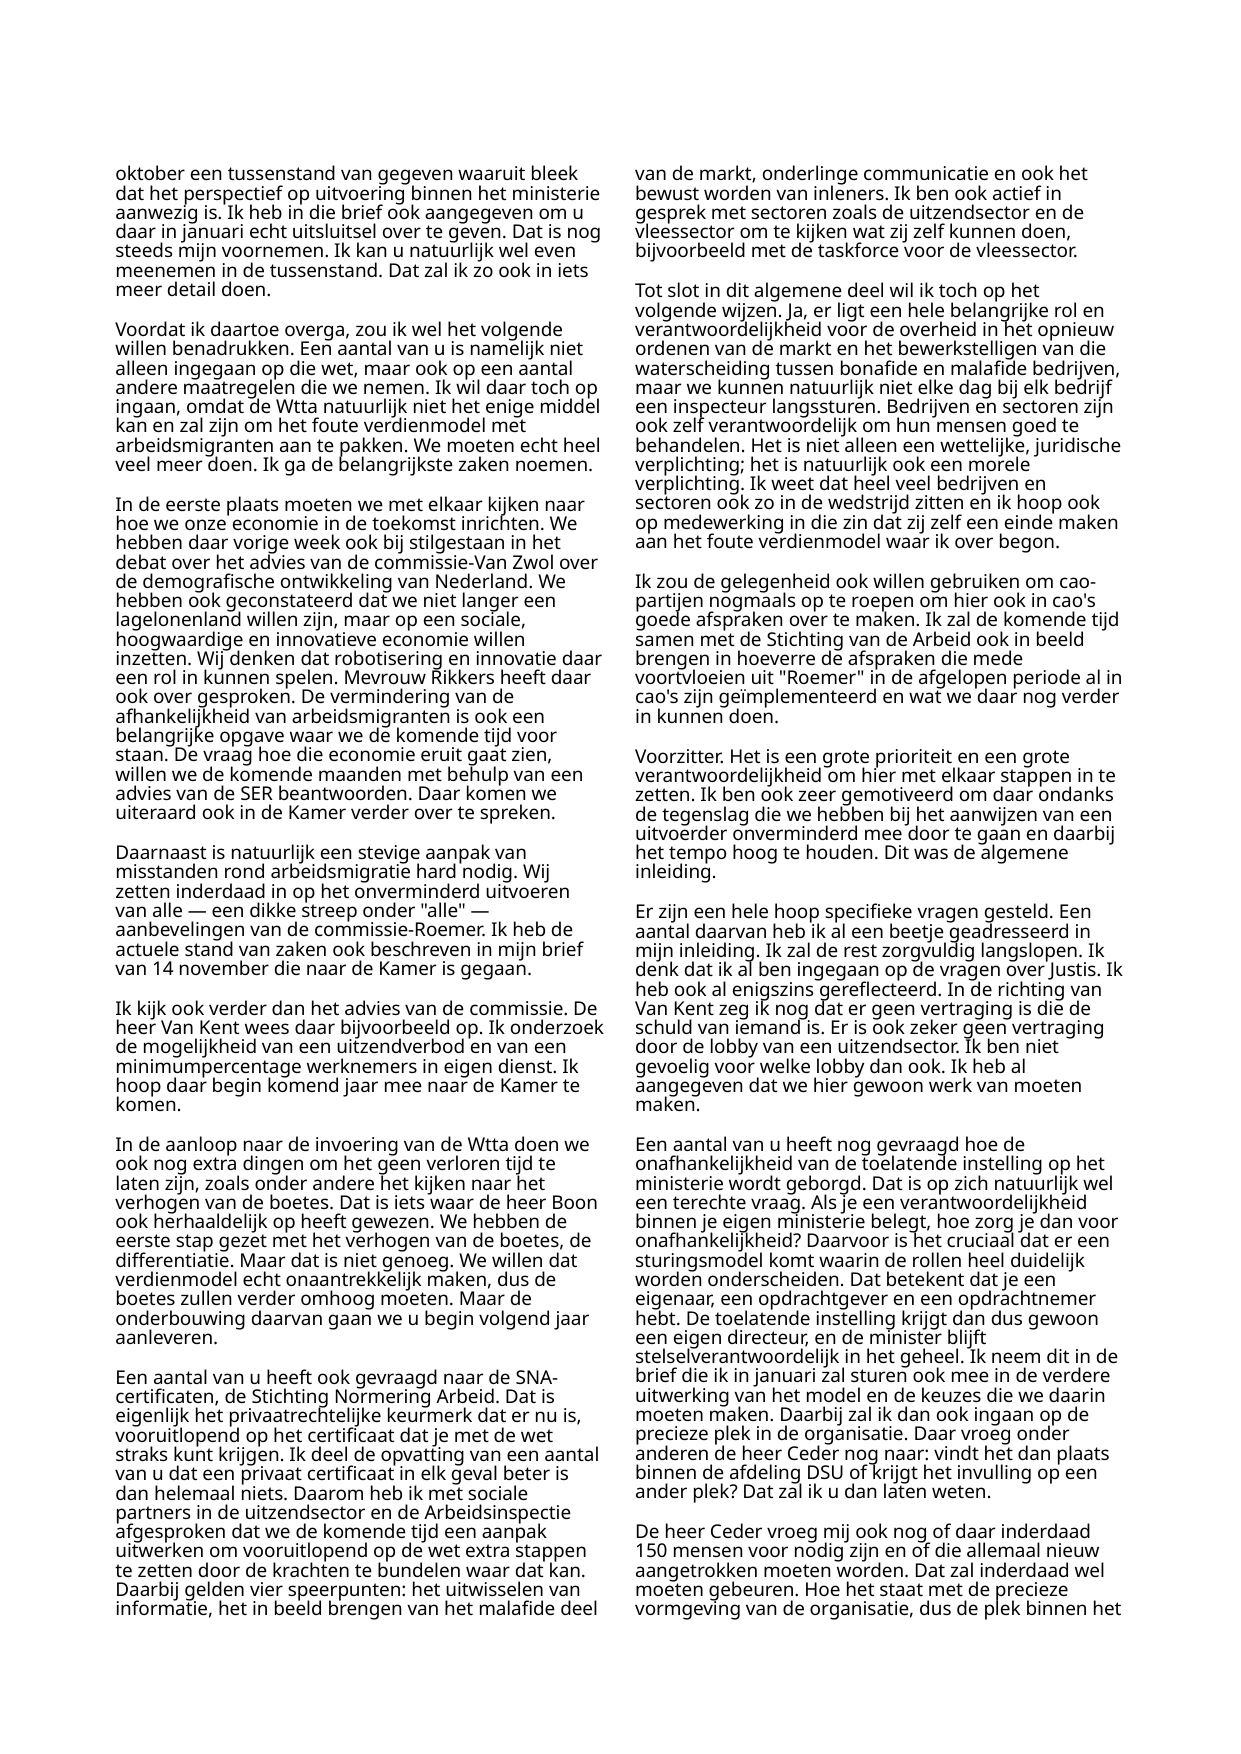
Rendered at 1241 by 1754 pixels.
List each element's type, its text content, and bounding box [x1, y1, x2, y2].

text Daarnaast is natuurlijk een stevige aanpak van misstanden rond arbeidsmigratie hard nodig. Wij zetten inderdaad in op het onverminderd uitvoeren van alle — een dikke streep onder "alle" — aanbevelingen van de commissie-Roemer. Ik heb de actuele stand van zaken ook beschreven in mijn brief van 14 november die naar de Kamer is gegaan. [115, 844, 605, 979]
text Tot slot in dit algemene deel wil ik toch op het volgende wijzen. Ja, er ligt een hele belangrijke rol en verantwoordelijkheid voor de overheid in het opnieuw ordenen van de markt en het bewerkstelligen van die waterscheiding tussen bonafide en malafide bedrijven, maar we kunnen natuurlijk niet elke dag bij elk bedrijf een inspecteur langssturen. Bedrijven en sectoren zijn ook zelf verantwoordelijk om hun mensen goed te behandelen. Het is niet alleen een wettelijke, juridische verplichting; het is natuurlijk ook een morele verplichting. Ik weet dat heel veel bedrijven en sectoren ook zo in de wedstrijd zitten en ik hoop ook op medewerking in die zin dat zij zelf een einde maken aan het foute verdienmodel waar ik over begon. [635, 282, 1125, 552]
text Ik zou de gelegenheid ook willen gebruiken om cao-partijen nogmaals op te roepen om hier ook in cao's goede afspraken over te maken. Ik zal de komende tijd samen met de Stichting van de Arbeid ook in beeld brengen in hoeverre de afspraken die mede voortvloeien uit "Roemer" in de afgelopen periode al in cao's zijn geïmplementeerd en wat we daar nog verder in kunnen doen. [635, 573, 1125, 727]
text Voordat ik daartoe overga, zou ik wel het volgende willen benadrukken. Een aantal van u is namelijk niet alleen ingegaan op die wet, maar ook op een aantal andere maatregelen die we nemen. Ik wil daar toch op ingaan, omdat de Wtta natuurlijk niet het enige middel kan en zal zijn om het foute verdienmodel met arbeidsmigranten aan te pakken. We moeten echt heel veel meer doen. Ik ga de belangrijkste zaken noemen. [115, 321, 605, 475]
text Een aantal van u heeft ook gevraagd naar de SNA-certificaten, de Stichting Normering Arbeid. Dat is eigenlijk het privaatrechtelijke keurmerk dat er nu is, vooruitlopend op het certificaat dat je met de wet straks kunt krijgen. Ik deel de opvatting van een aantal van u dat een privaat certificaat in elk geval beter is dan helemaal niets. Daarom heb ik met sociale partners in de uitzendsector en de Arbeidsinspectie afgesproken dat we de komende tijd een aanpak uitwerken om vooruitlopend op de wet extra stappen te zetten door de krachten te bundelen waar dat kan. Daarbij gelden vier speerpunten: het uitwisselen van informatie, het in beeld brengen van het malafide deel [115, 1369, 605, 1619]
text oktober een tussenstand van gegeven waaruit bleek dat het perspectief op uitvoering binnen het ministerie aanwezig is. Ik heb in die brief ook aangegeven om u daar in januari echt uitsluitsel over te geven. Dat is nog steeds mijn voornemen. Ik kan u natuurlijk wel even meenemen in de tussenstand. Dat zal ik zo ook in iets meer detail doen. [115, 165, 605, 300]
text In de aanloop naar de invoering van de Wtta doen we ook nog extra dingen om het geen verloren tijd te laten zijn, zoals onder andere het kijken naar het verhogen van de boetes. Dat is iets waar de heer Boon ook herhaaldelijk op heeft gewezen. We hebben de eerste stap gezet met het verhogen van de boetes, de differentiatie. Maar dat is niet genoeg. We willen dat verdienmodel echt onaantrekkelijk maken, dus de boetes zullen verder omhoog moeten. Maar de onderbouwing daarvan gaan we u begin volgend jaar aanleveren. [115, 1136, 605, 1348]
text Een aantal van u heeft nog gevraagd hoe de onafhankelijkheid van de toelatende instelling op het ministerie wordt geborgd. Dat is op zich natuurlijk wel een terechte vraag. Als je een verantwoordelijkheid binnen je eigen ministerie belegt, hoe zorg je dan voor onafhankelijkheid? Daarvoor is het cruciaal dat er een sturingsmodel komt waarin de rollen heel duidelijk worden onderscheiden. Dat betekent dat je een eigenaar, een opdrachtgever en een opdrachtnemer hebt. De toelatende instelling krijgt dan dus gewoon een eigen directeur, en de minister blijft stelselverantwoordelijk in het geheel. Ik neem dit in de brief die ik in januari zal sturen ook mee in de verdere uitwerking van het model en de keuzes die we daarin moeten maken. Daarbij zal ik dan ook ingaan op de precieze plek in de organisatie. Daar vroeg onder anderen de heer Ceder nog naar: vindt het dan plaats binnen de afdeling DSU of krijgt het invulling op een ander plek? Dat zal ik u dan laten weten. [635, 1136, 1125, 1502]
text van de markt, onderlinge communicatie en ook het bewust worden van inleners. Ik ben ook actief in gesprek met sectoren zoals de uitzendsector en de vleessector om te kijken wat zij zelf kunnen doen, bijvoorbeeld met de taskforce voor de vleessector. [635, 165, 1125, 262]
text De heer Ceder vroeg mij ook nog of daar inderdaad 150 mensen voor nodig zijn en of die allemaal nieuw aangetrokken moeten worden. Dat zal inderdaad wel moeten gebeuren. Hoe het staat met de precieze vormgeving van de organisatie, dus de plek binnen het [635, 1523, 1125, 1619]
text Voorzitter. Het is een grote prioriteit en een grote verantwoordelijkheid om hier met elkaar stappen in te zetten. Ik ben ook zeer gemotiveerd om daar ondanks de tegenslag die we hebben bij het aanwijzen van een uitvoerder onverminderd mee door te gaan en daarbij het tempo hoog te houden. Dit was de algemene inleiding. [635, 748, 1125, 883]
text Er zijn een hele hoop specifieke vragen gesteld. Een aantal daarvan heb ik al een beetje geadresseerd in mijn inleiding. Ik zal de rest zorgvuldig langslopen. Ik denk dat ik al ben ingegaan op de vragen over Justis. Ik heb ook al enigszins gereflecteerd. In de richting van Van Kent zeg ik nog dat er geen vertraging is die de schuld van iemand is. Er is ook zeker geen vertraging door de lobby van een uitzendsector. Ik ben niet gevoelig voor welke lobby dan ook. Ik heb al aangegeven dat we hier gewoon werk van moeten maken. [635, 903, 1125, 1115]
text Ik kijk ook verder dan het advies van de commissie. De heer Van Kent wees daar bijvoorbeeld op. Ik onderzoek de mogelijkheid van een uitzendverbod en van een minimumpercentage werknemers in eigen dienst. Ik hoop daar begin komend jaar mee naar de Kamer te komen. [115, 1000, 605, 1115]
text In de eerste plaats moeten we met elkaar kijken naar hoe we onze economie in de toekomst inrichten. We hebben daar vorige week ook bij stilgestaan in het debat over het advies van de commissie-Van Zwol over de demografische ontwikkeling van Nederland. We hebben ook geconstateerd dat we niet langer een lagelonenland willen zijn, maar op een sociale, hoogwaardige en innovatieve economie willen inzetten. Wij denken dat robotisering en innovatie daar een rol in kunnen spelen. Mevrouw Rikkers heeft daar ook over gesproken. De vermindering van de afhankelijkheid van arbeidsmigranten is ook een belangrijke opgave waar we de komende tijd voor staan. De vraag hoe die economie eruit gaat zien, willen we de komende maanden met behulp van een advies van de SER beantwoorden. Daar komen we uiteraard ook in de Kamer verder over te spreken. [115, 496, 605, 823]
